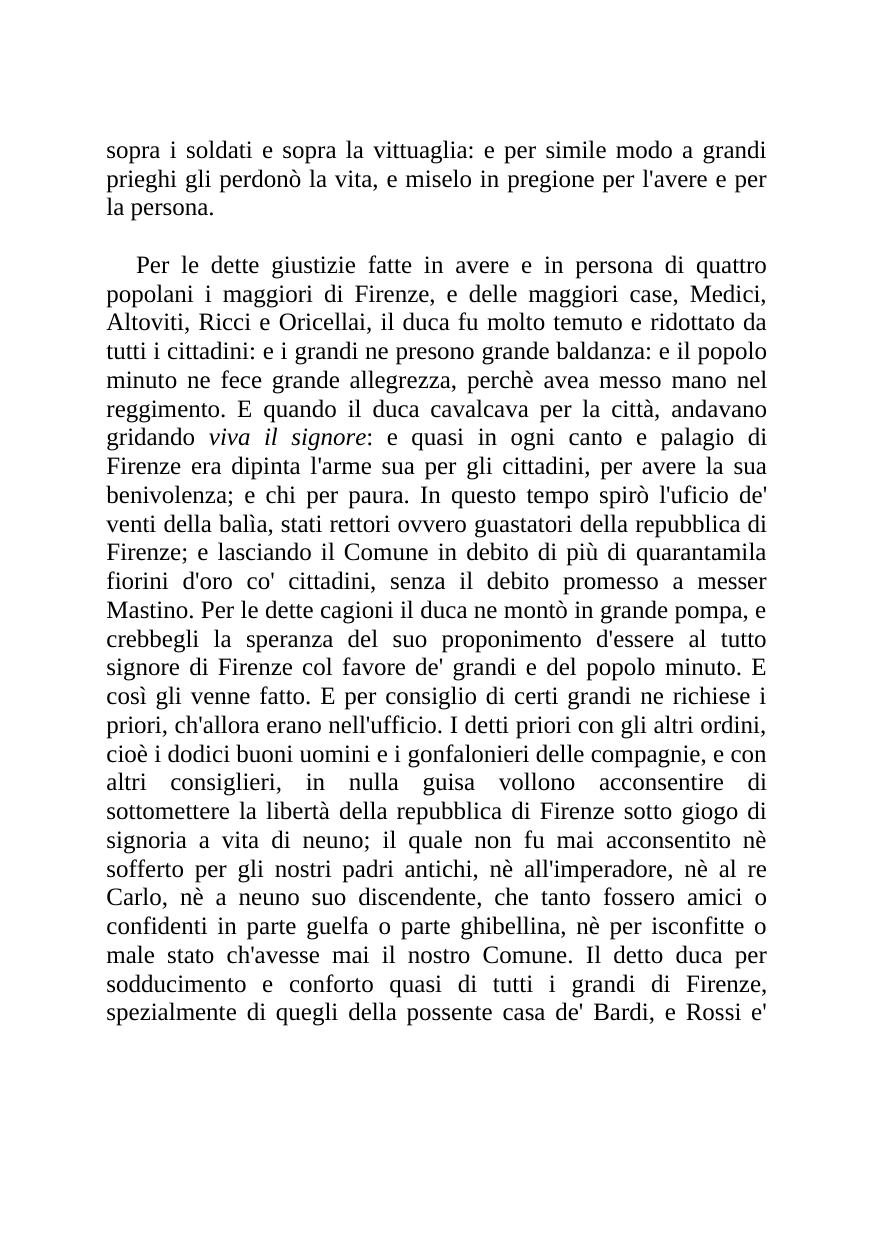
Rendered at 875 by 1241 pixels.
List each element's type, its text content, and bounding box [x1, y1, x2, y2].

text sopra i soldati e sopra la vittuaglia: e per simile modo a grandi prieghi gli perdonò la vita, e miselo in pregione per l'avere e per la persona. [106, 135, 768, 221]
text Per le dette giustizie fatte in avere e in persona di quattro popolani i maggiori di Firenze, e delle maggiori case, Medici, Altoviti, Ricci e Oricellai, il duca fu molto temuto e ridottato da tutti i cittadini: e i grandi ne presono grande baldanza: e il popolo minuto ne fece grande allegrezza, perchè avea messo mano nel reggimento. E quando il duca cavalcava per la città, andavano gridando viva il signore: e quasi in ogni canto e palagio di Firenze era dipinta l'arme sua per gli cittadini, per avere la sua benivolenza; e chi per paura. In questo tempo spirò l'uficio de' venti della balìa, stati rettori ovvero guastatori della repubblica di Firenze; e lasciando il Comune in debito di più di quarantamila fiorini d'oro co' cittadini, senza il debito promesso a messer Mastino. Per le dette cagioni il duca ne montò in grande pompa, e crebbegli la speranza del suo proponimento d'essere al tutto signore di Firenze col favore de' grandi e del popolo minuto. E così gli venne fatto. E per consiglio di certi grandi ne richiese i priori, ch'allora erano nell'ufficio. I detti priori con gli altri ordini, cioè i dodici buoni uomini e i gonfalonieri delle compagnie, e con altri consiglieri, in nulla guisa vollono acconsentire di sottomettere la libertà della repubblica di Firenze sotto giogo di signoria a vita di neuno; il quale non fu mai acconsentito nè sofferto per gli nostri padri antichi, nè all'imperadore, nè al re Carlo, nè a neuno suo discendente, che tanto fossero amici o confidenti in parte guelfa o parte ghibellina, nè per isconfitte o male stato ch'avesse mai il nostro Comune. Il detto duca per sodducimento e conforto quasi di tutti i grandi di Firenze, spezialmente di quegli della possente casa de' Bardi, e Rossi e' [106, 250, 768, 1026]
